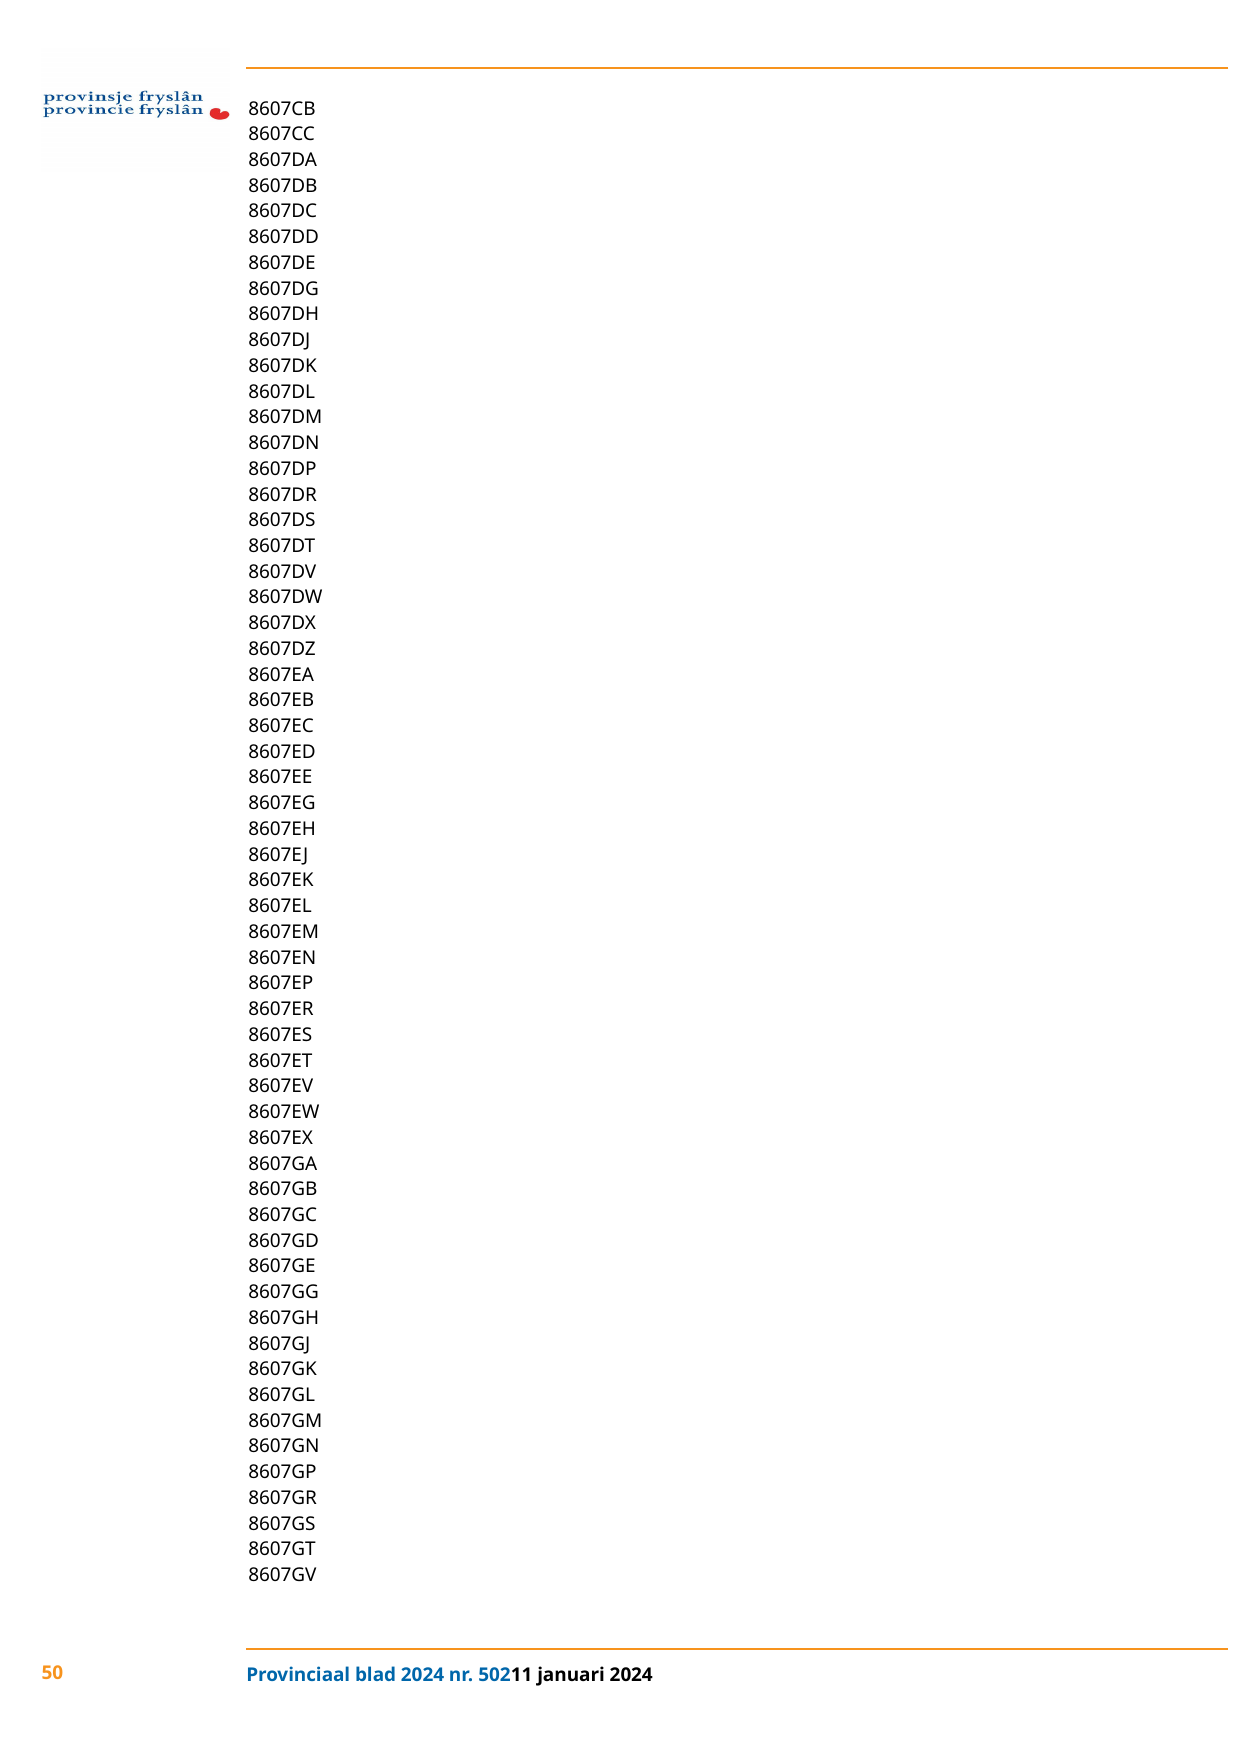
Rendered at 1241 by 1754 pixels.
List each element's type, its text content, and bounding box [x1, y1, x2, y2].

table_cell 8607CB [248, 95, 1152, 121]
table_cell 8607GH [248, 1304, 1152, 1330]
table_cell 8607EB [248, 687, 1152, 712]
table_cell 8607EM [248, 918, 1152, 944]
table_cell 8607GT [248, 1536, 1152, 1561]
table_cell 8607GS [248, 1510, 1152, 1536]
table_cell 8607DG [248, 275, 1152, 301]
table_cell 8607DJ [248, 326, 1152, 352]
table_cell 8607GR [248, 1484, 1152, 1510]
table_cell 8607ED [248, 738, 1152, 764]
table_cell 8607GD [248, 1227, 1152, 1253]
table_cell 8607EV [248, 1073, 1152, 1098]
table_cell 8607EK [248, 867, 1152, 892]
table_cell 8607DW [248, 584, 1152, 609]
table_cell 8607GB [248, 1175, 1152, 1201]
table_cell 8607EN [248, 944, 1152, 969]
table_cell 8607DA [248, 146, 1152, 172]
table_cell 8607DL [248, 378, 1152, 403]
table_cell 8607EA [248, 661, 1152, 687]
table_cell 8607DB [248, 172, 1152, 198]
table_cell 8607DX [248, 609, 1152, 635]
table_cell 8607GK [248, 1356, 1152, 1381]
table_cell 8607GL [248, 1381, 1152, 1407]
table_cell 8607GE [248, 1253, 1152, 1278]
table_cell 8607EL [248, 893, 1152, 918]
table_cell 8607DC [248, 198, 1152, 223]
table_cell 8607GP [248, 1459, 1152, 1484]
table_cell 8607EW [248, 1098, 1152, 1124]
table_cell 8607ES [248, 1021, 1152, 1047]
table_cell 8607DD [248, 224, 1152, 249]
table_cell 8607GM [248, 1407, 1152, 1433]
table_cell 8607CC [248, 121, 1152, 146]
table_cell 8607DM [248, 404, 1152, 429]
table_cell 8607GA [248, 1150, 1152, 1175]
table_cell 8607EJ [248, 841, 1152, 867]
table_cell 8607EC [248, 712, 1152, 738]
table_cell 8607DS [248, 506, 1152, 532]
table_cell 8607EX [248, 1124, 1152, 1150]
table_cell 8607EP [248, 970, 1152, 995]
table_cell 8607GN [248, 1433, 1152, 1458]
table_cell 8607EG [248, 790, 1152, 815]
table_cell 8607ET [248, 1047, 1152, 1072]
picture [41, 47, 231, 172]
table_cell 8607DR [248, 481, 1152, 506]
table_cell 8607DZ [248, 635, 1152, 661]
table_cell 8607DH [248, 301, 1152, 326]
table_cell 8607ER [248, 995, 1152, 1021]
table_cell 8607DK [248, 352, 1152, 378]
table_cell 8607DN [248, 429, 1152, 455]
table_cell 8607DT [248, 532, 1152, 558]
table_cell 8607DV [248, 558, 1152, 584]
table_cell 8607EH [248, 815, 1152, 841]
table_cell 8607DP [248, 455, 1152, 481]
table_cell 8607DE [248, 249, 1152, 275]
table_cell 8607GV [248, 1561, 1152, 1587]
table_cell 8607EE [248, 764, 1152, 789]
table_cell 8607GJ [248, 1330, 1152, 1356]
table_cell 8607GG [248, 1278, 1152, 1304]
table_cell 8607GC [248, 1201, 1152, 1227]
